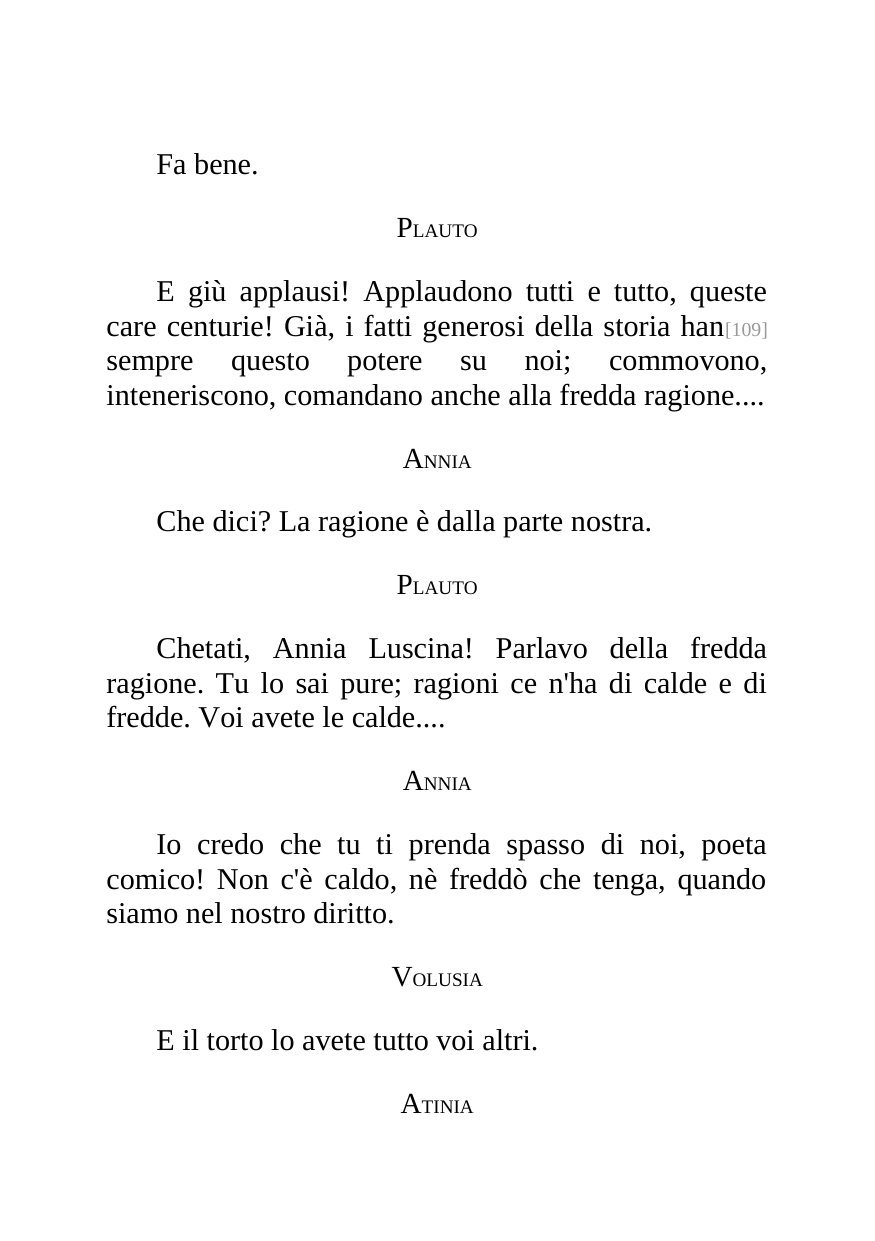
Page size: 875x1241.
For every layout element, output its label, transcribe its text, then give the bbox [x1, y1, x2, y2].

text E giù applausi! Applaudono tutti e tutto, queste care centurie! Già, i fatti generosi della storia han[109] sempre questo potere su noi; commovono, inteneriscono, comandano anche alla fredda ragione.... [106, 273, 768, 412]
text Annia [156, 763, 718, 797]
text Annia [156, 441, 718, 474]
text Io credo che tu ti prenda spasso di noi, poeta comico! Non c'è caldo, nè freddò che tenga, quando siamo nel nostro diritto. [106, 826, 768, 930]
text E il torto lo avete tutto voi altri. [106, 1022, 768, 1057]
text Atinia [156, 1086, 718, 1119]
text Plauto [156, 210, 718, 244]
text Fa bene. [106, 146, 768, 181]
text Plauto [156, 567, 718, 601]
text Che dici? La ragione è dalla parte nostra. [106, 504, 768, 538]
text Chetati, Annia Luscina! Parlavo della fredda ragione. Tu lo sai pure; ragioni ce n'ha di calde e di fredde. Voi avete le calde.... [106, 630, 768, 734]
text Volusia [156, 959, 718, 993]
